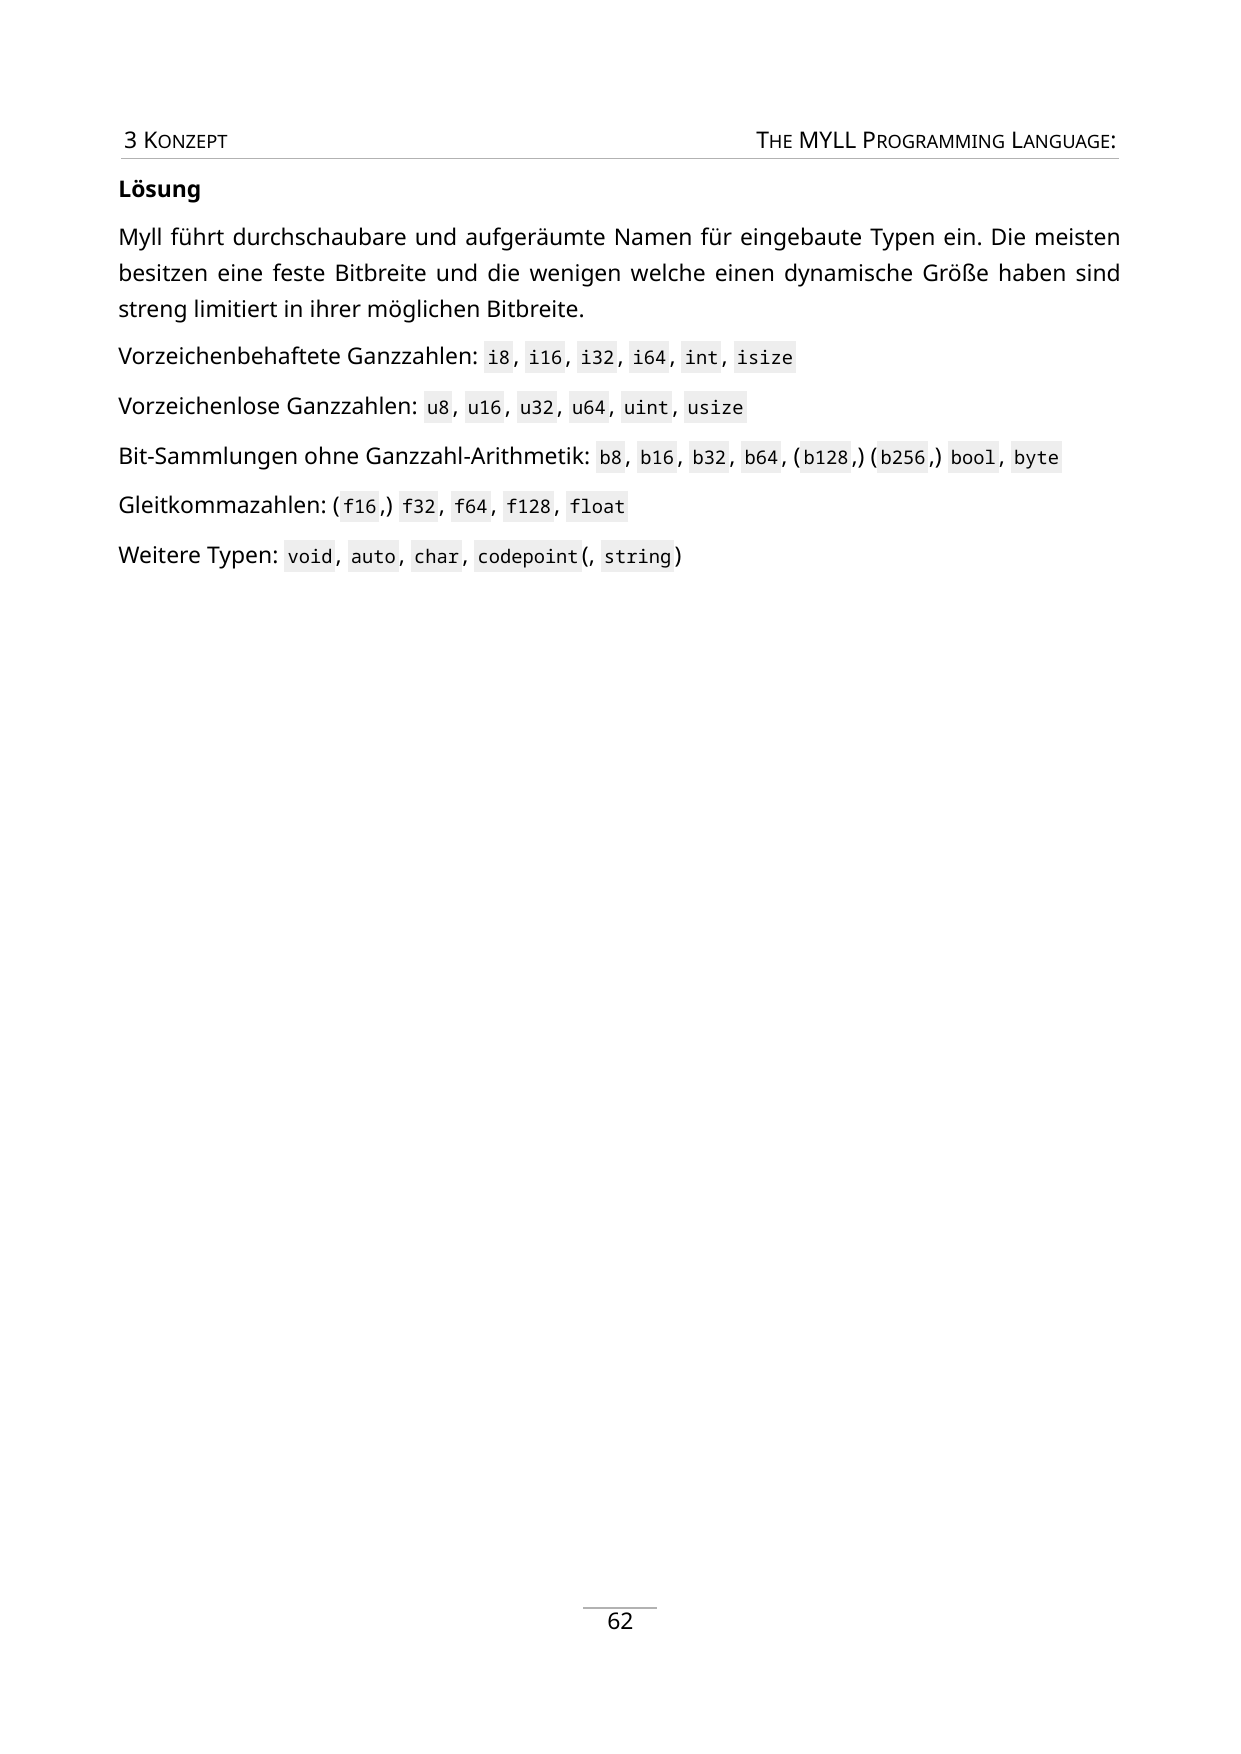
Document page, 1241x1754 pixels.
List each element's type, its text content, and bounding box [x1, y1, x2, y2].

text Vorzeichenbehaftete Ganzzahlen: i8, i16, i32, i64, int, isize [118, 340, 1122, 373]
text Lösung [118, 173, 1122, 204]
text Bit-Sammlungen ohne Ganzzahl-Arithmetik: b8, b16, b32, b64, (b128,) (b256,) bool, byte [118, 439, 1122, 473]
text Vorzeichenlose Ganzzahlen: u8, u16, u32, u64, uint, usize [118, 390, 1122, 423]
text Myll führt durchschaubare und aufgeräumte Namen für eingebaute Typen ein. Die meisten besitzen eine feste Bitbreite und die wenigen welche einen dynamische Größe haben sind streng limitiert in ihrer möglichen Bitbreite. [118, 221, 1122, 324]
text Weitere Typen: void, auto, char, codepoint(, string) [118, 539, 1122, 572]
text Gleitkommazahlen: (f16,) f32, f64, f128, float [118, 489, 1122, 522]
